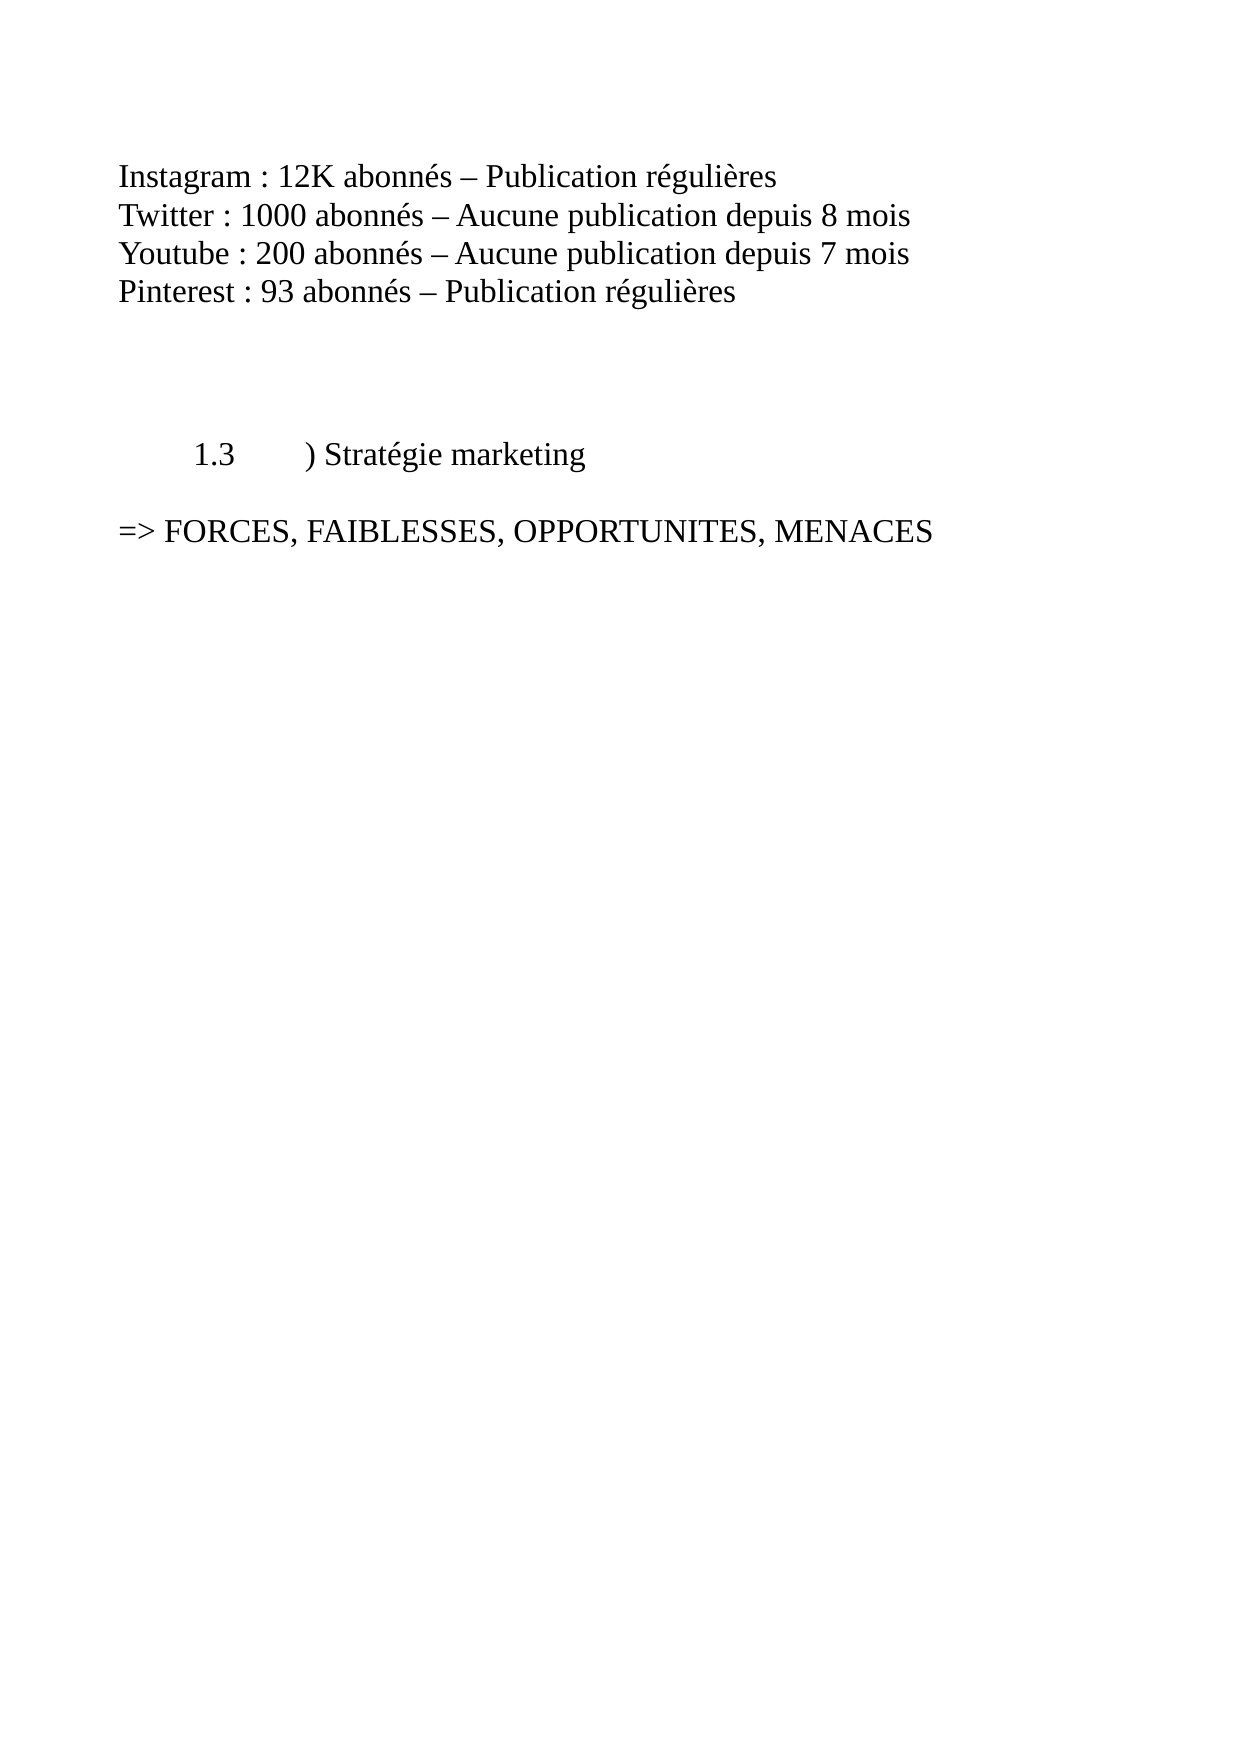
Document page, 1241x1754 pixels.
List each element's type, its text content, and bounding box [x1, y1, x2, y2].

text Pinterest : 93 abonnés – Publication régulières [118, 271, 1122, 310]
list ) Stratégie marketing [193, 434, 1122, 473]
text Instagram : 12K abonnés – Publication régulières [118, 156, 1122, 195]
text Twitter : 1000 abonnés – Aucune publication depuis 8 mois [118, 195, 1122, 233]
text => FORCES, FAIBLESSES, OPPORTUNITES, MENACES [118, 511, 1122, 549]
text Youtube : 200 abonnés – Aucune publication depuis 7 mois [118, 233, 1122, 271]
